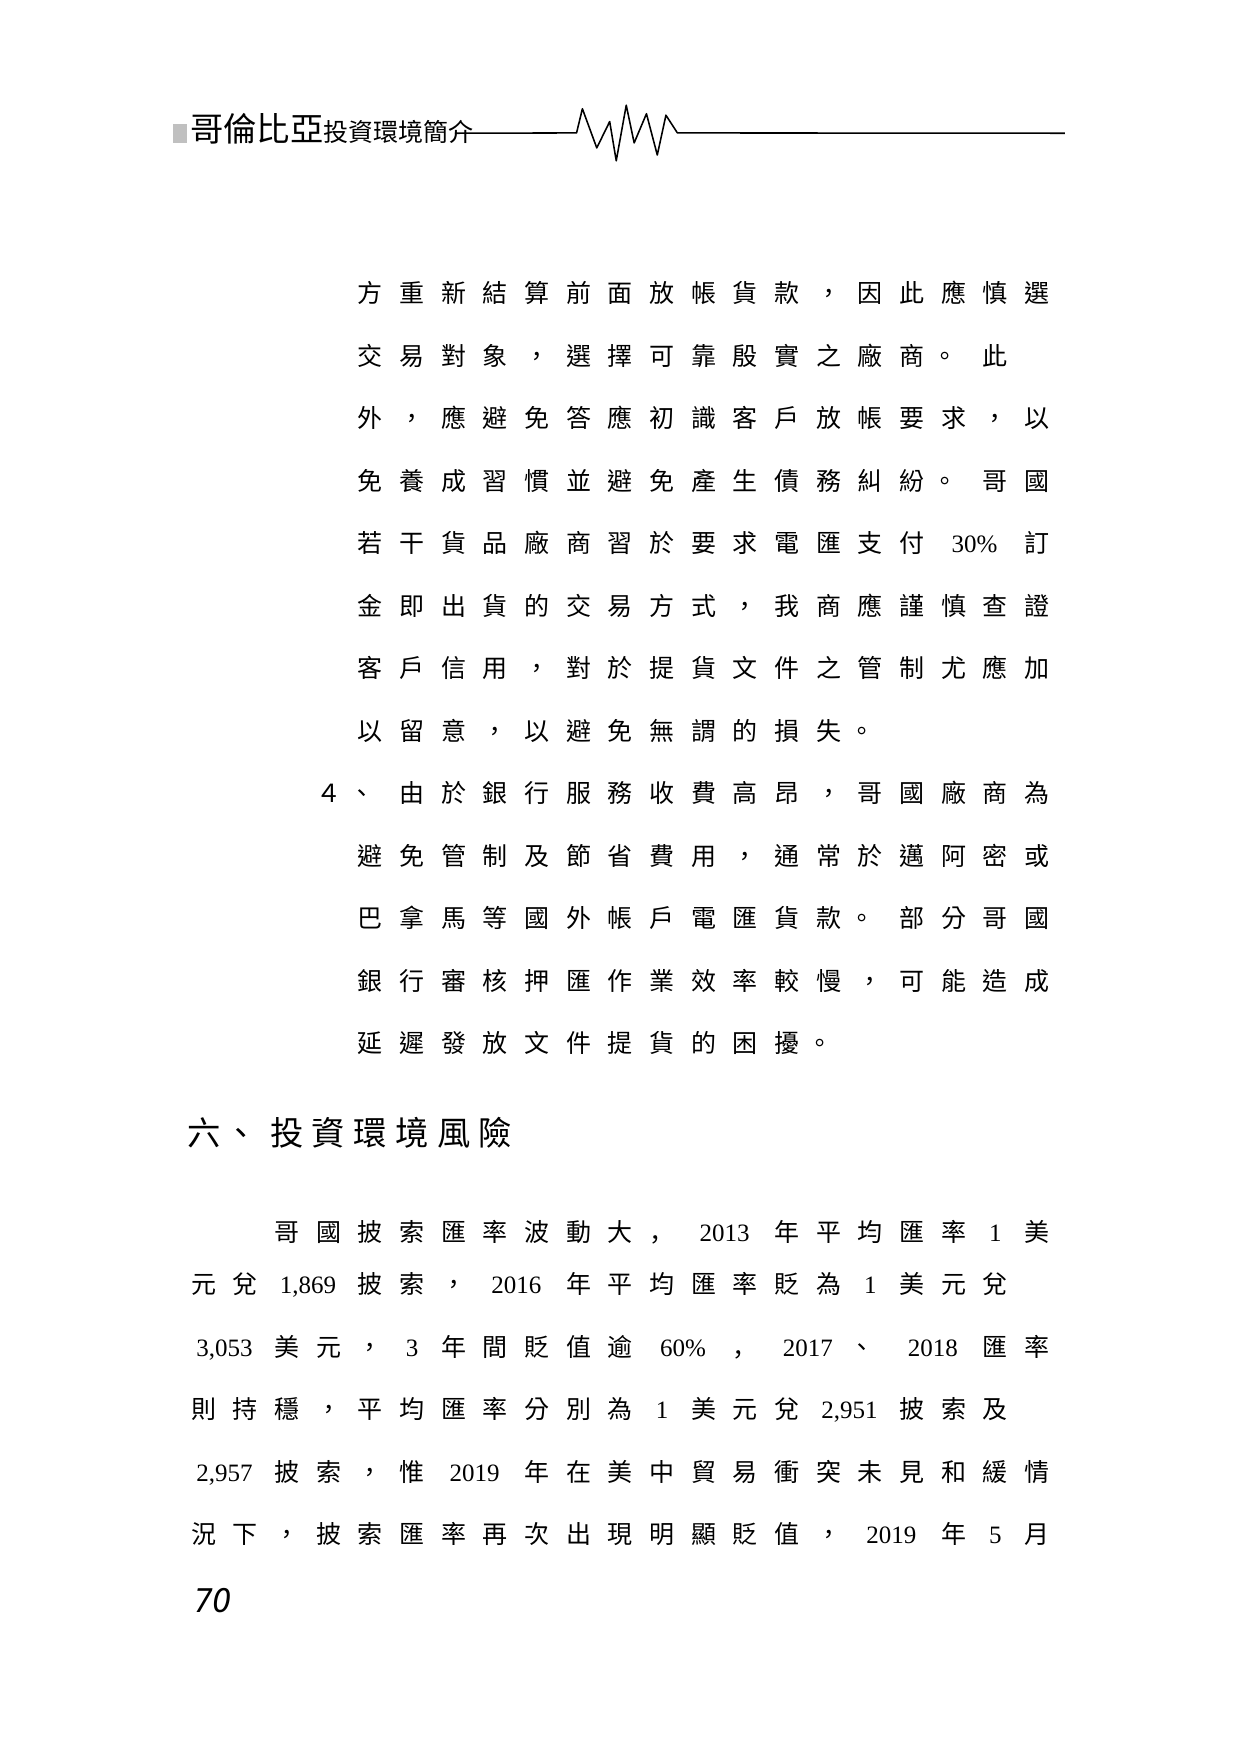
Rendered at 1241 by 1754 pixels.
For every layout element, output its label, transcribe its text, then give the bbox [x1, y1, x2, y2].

text 方重新結算前面放帳貨款，因此應慎選交易對象，選擇可靠殷實之廠商。此外，應避免答應初識客戶放帳要求，以免養成習慣並避免產生債務糾紛。哥國若干貨品廠商習於要求電匯支付30%訂金即出貨的交易方式，我商應謹慎查證客戶信用，對於提貨文件之管制尤應加以留意，以避免無謂的損失。 [281, 250, 1058, 750]
text ４、由於銀行服務收費高昂，哥國廠商為避免管制及節省費用，通常於邁阿密或巴拿馬等國外帳戶電匯貨款。部分哥國銀行審核押匯作業效率較慢，可能造成延遲發放文件提貨的困擾。 [281, 750, 1058, 1063]
text 六、投資環境風險 [183, 1089, 1058, 1152]
text 哥國披索匯率波動大，2013年平均匯率1美元兌1,869披索，2016年平均匯率貶為1美元兌3,053美元，3年間貶值逾60%，2017、2018匯率則持穩，平均匯率分別為1美元兌2,951披索及2,957披索，惟2019年在美中貿易衝突未見和緩情況下，披索匯率再次出現明顯貶值，2019年5月 [183, 1179, 1058, 1554]
